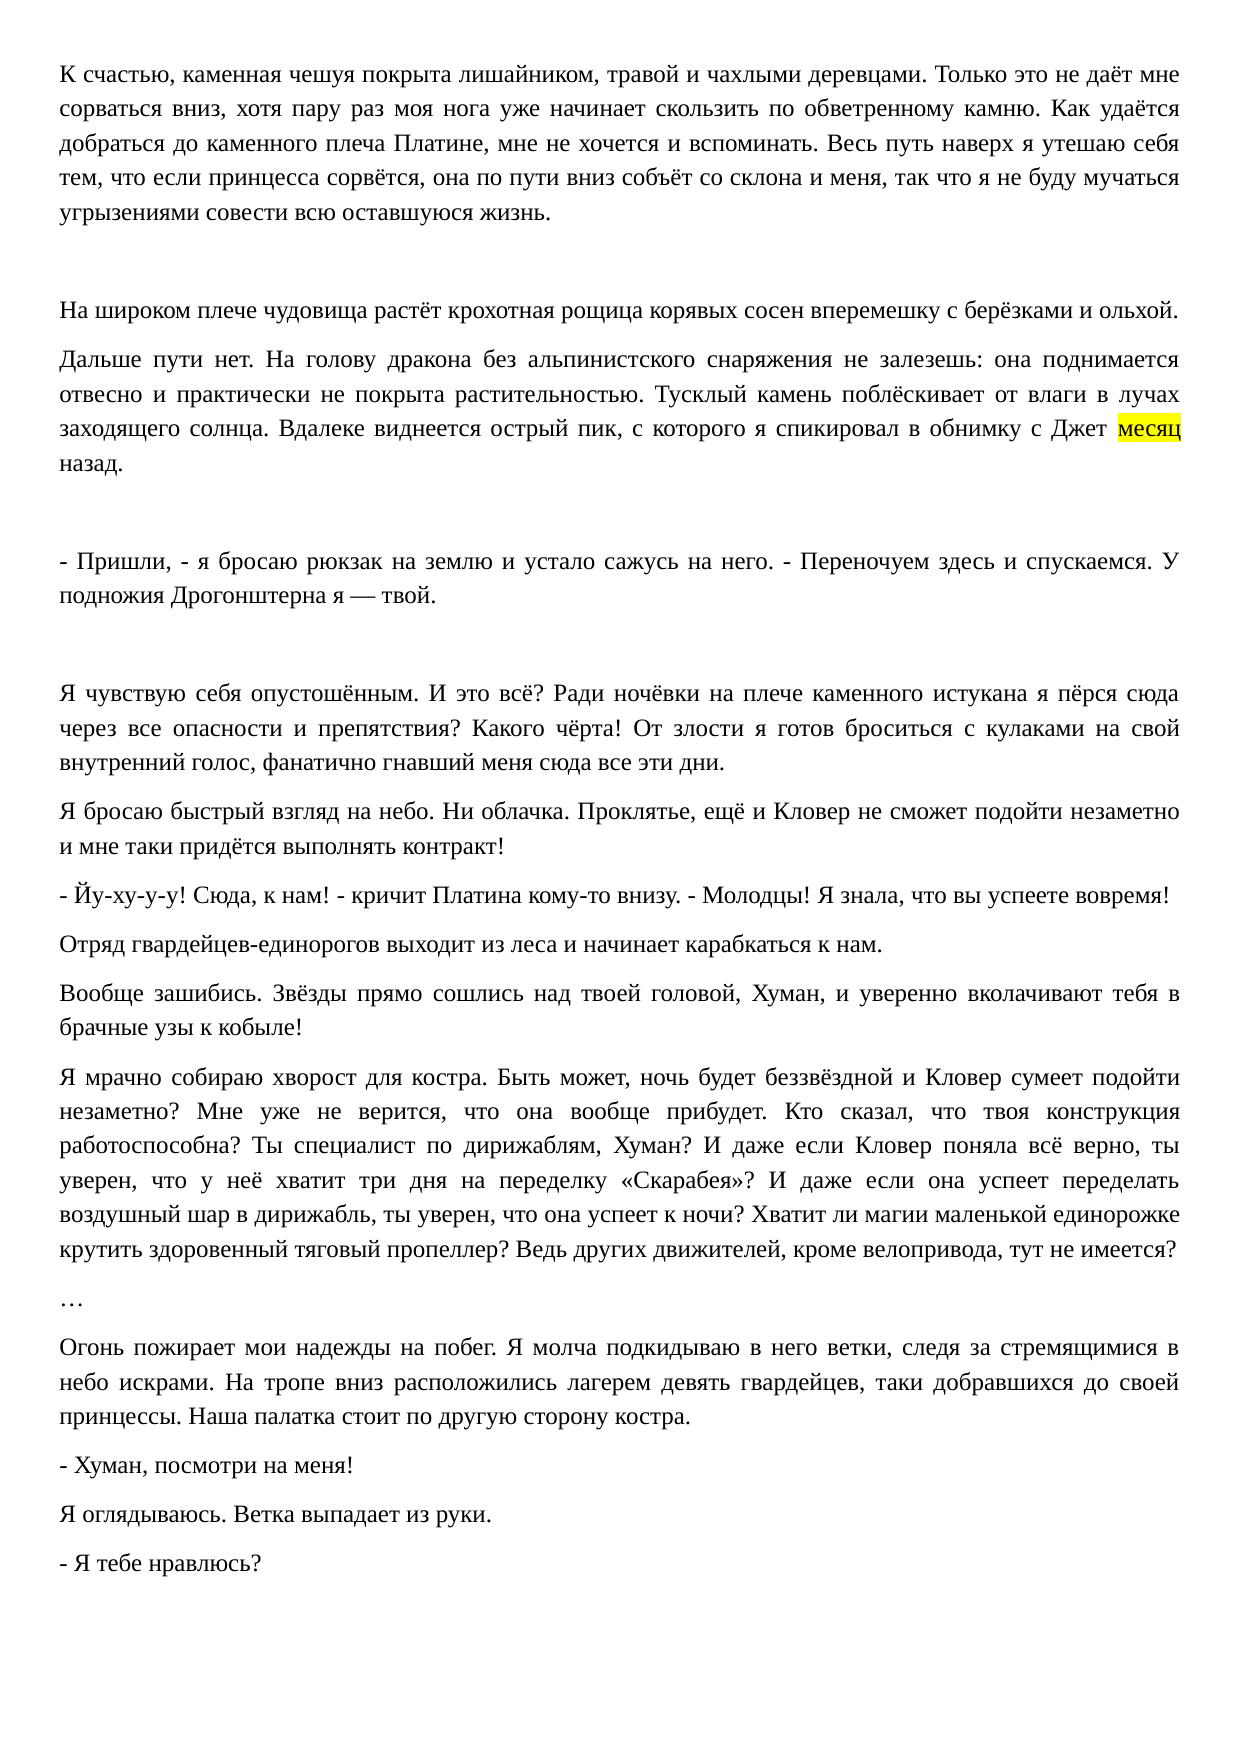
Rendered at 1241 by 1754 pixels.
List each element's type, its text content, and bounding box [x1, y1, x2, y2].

text Вообще зашибись. Звёзды прямо сошлись над твоей головой, Хуман, и уверенно вколачивают тебя в брачные узы к кобыле! [59, 978, 1181, 1041]
text Я оглядываюсь. Ветка выпадает из руки. [59, 1499, 1181, 1528]
text На широком плече чудовища растёт крохотная рощица корявых сосен вперемешку с берёзками и ольхой. [59, 295, 1181, 324]
text - Я тебе нравлюсь? [59, 1548, 1181, 1577]
text Огонь пожирает мои надежды на побег. Я молча подкидываю в него ветки, следя за стремящимися в небо искрами. На тропе вниз расположились лагерем девять гвардейцев, таки добравшихся до своей принцессы. Наша палатка стоит по другую сторону костра. [59, 1332, 1181, 1430]
text Дальше пути нет. На голову дракона без альпинистского снаряжения не залезешь: она поднимается отвесно и практически не покрыта растительностью. Тусклый камень поблёскивает от влаги в лучах заходящего солнца. Вдалеке виднеется острый пик, с которого я спикировал в обнимку с Джет месяц назад. [59, 344, 1181, 476]
text Отряд гвардейцев-единорогов выходит из леса и начинает карабкаться к нам. [59, 929, 1181, 958]
text Я бросаю быстрый взгляд на небо. Ни облачка. Проклятье, ещё и Кловер не сможет подойти незаметно и мне таки придётся выполнять контракт! [59, 796, 1181, 859]
text … [59, 1283, 1181, 1312]
text Я чувствую себя опустошённым. И это всё? Ради ночёвки на плече каменного истукана я пёрся сюда через все опасности и препятствия? Какого чёрта! От злости я готов броситься с кулаками на свой внутренний голос, фанатично гнавший меня сюда все эти дни. [59, 678, 1181, 776]
text Я мрачно собираю хворост для костра. Быть может, ночь будет беззвёздной и Кловер сумеет подойти незаметно? Мне уже не верится, что она вообще прибудет. Кто сказал, что твоя конструкция работоспособна? Ты специалист по дирижаблям, Хуман? И даже если Кловер поняла всё верно, ты уверен, что у неё хватит три дня на переделку «Скарабея»? И даже если она успеет переделать воздушный шар в дирижабль, ты уверен, что она успеет к ночи? Хватит ли магии маленькой единорожке крутить здоровенный тяговый пропеллер? Ведь других движителей, кроме велопривода, тут не имеется? [59, 1062, 1181, 1263]
text - Пришли, - я бросаю рюкзак на землю и устало сажусь на него. - Переночуем здесь и спускаемся. У подножия Дрогонштерна я — твой. [59, 546, 1181, 609]
text - Хуман, посмотри на меня! [59, 1450, 1181, 1479]
text К счастью, каменная чешуя покрыта лишайником, травой и чахлыми деревцами. Только это не даёт мне сорваться вниз, хотя пару раз моя нога уже начинает скользить по обветренному камню. Как удаётся добраться до каменного плеча Платине, мне не хочется и вспоминать. Весь путь наверх я утешаю себя тем, что если принцесса сорвётся, она по пути вниз собъёт со склона и меня, так что я не буду мучаться угрызениями совести всю оставшуюся жизнь. [59, 59, 1181, 226]
text - Йу-ху-у-у! Сюда, к нам! - кричит Платина кому-то внизу. - Молодцы! Я знала, что вы успеете вовремя! [59, 880, 1181, 909]
